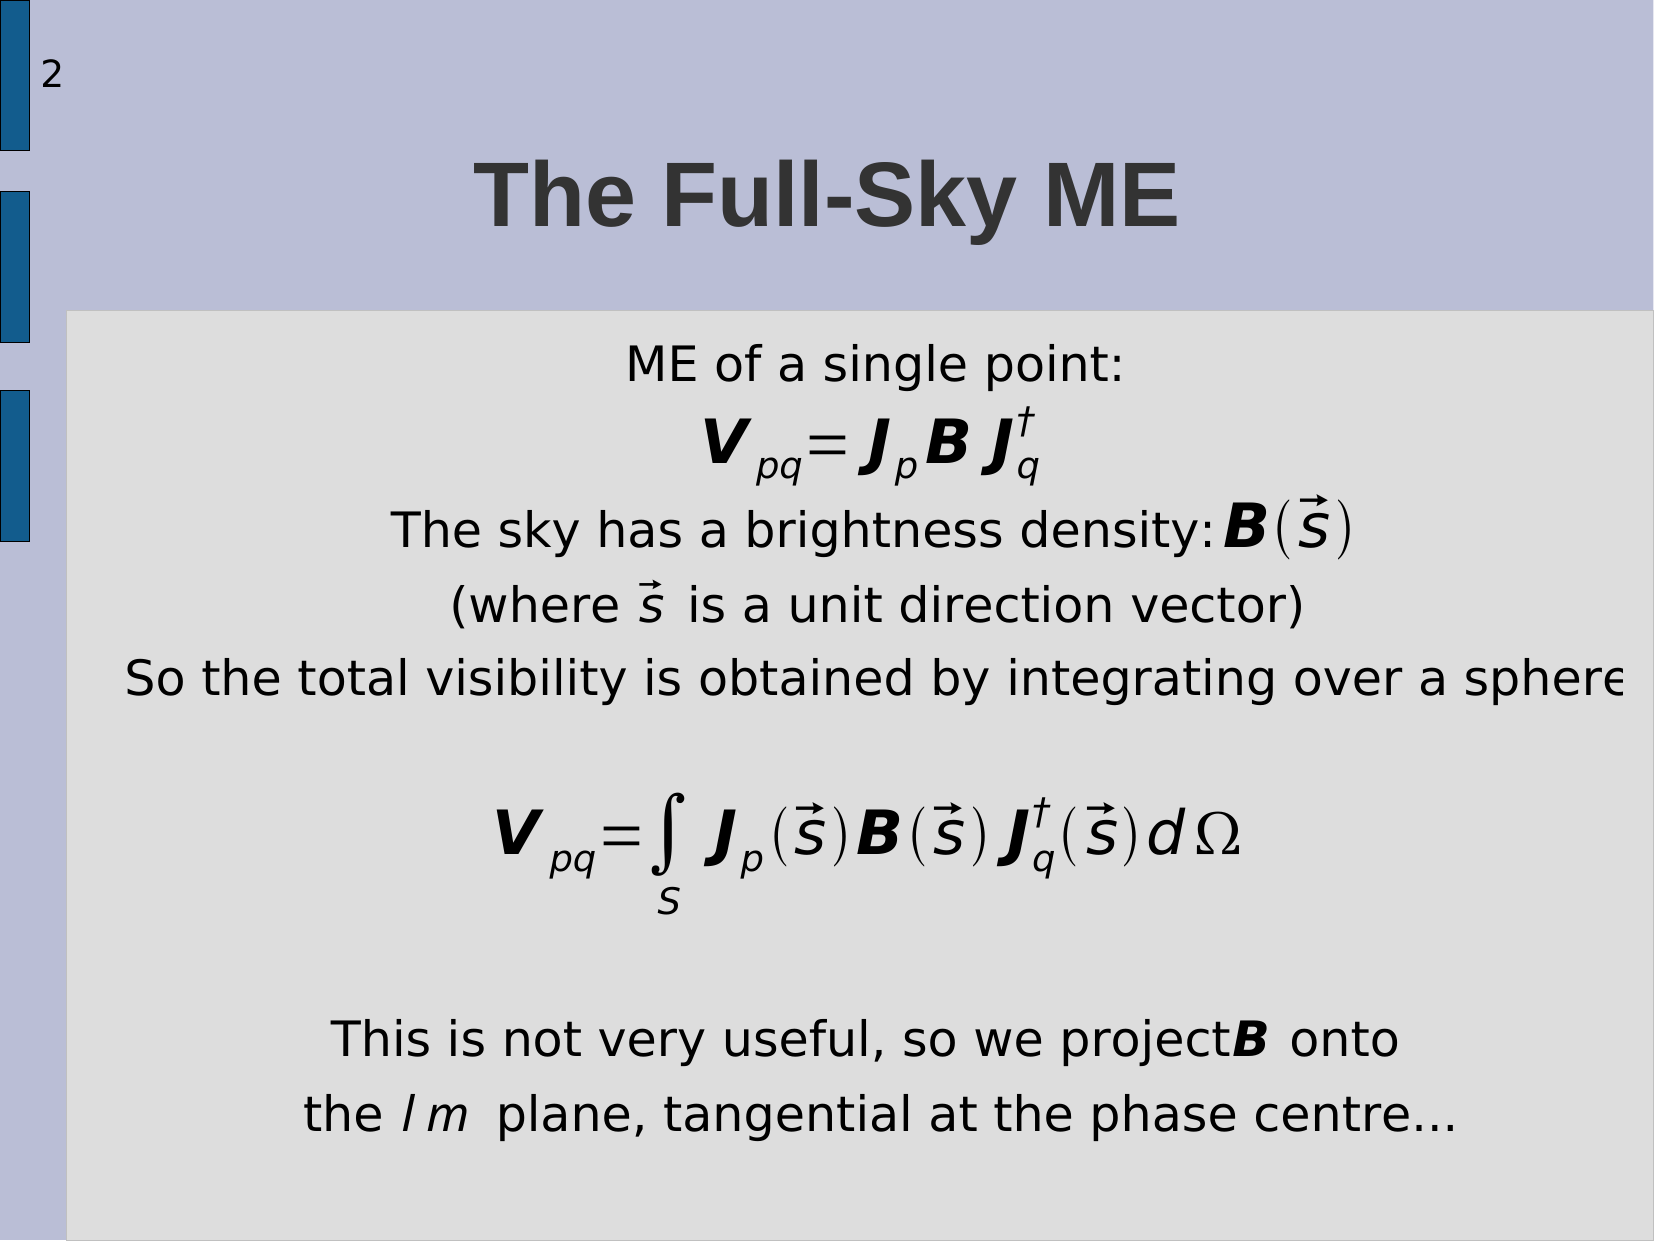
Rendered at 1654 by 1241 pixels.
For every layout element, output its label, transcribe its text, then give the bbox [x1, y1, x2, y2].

title The Full-Sky ME [121, 91, 1534, 299]
chart [118, 324, 1623, 1220]
text_box [27, 45, 263, 119]
